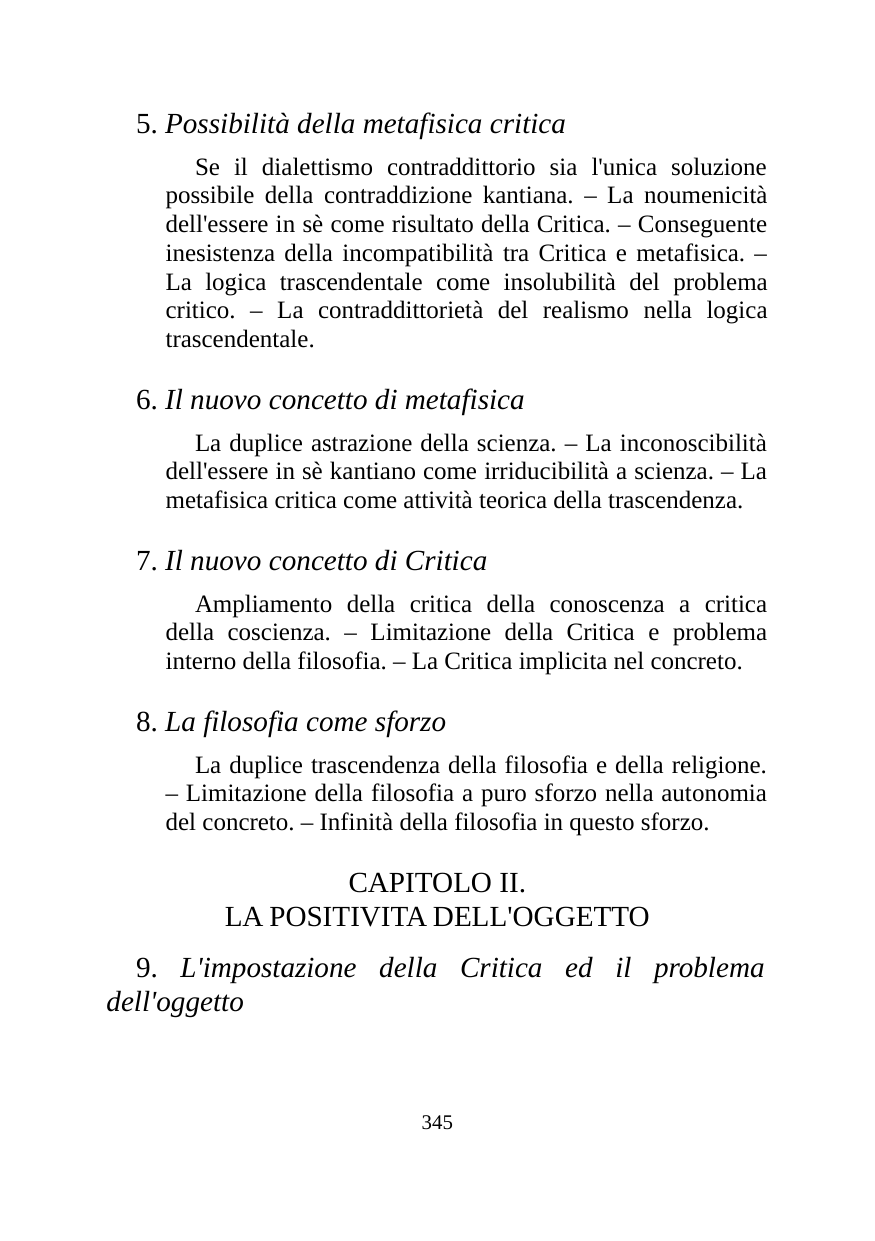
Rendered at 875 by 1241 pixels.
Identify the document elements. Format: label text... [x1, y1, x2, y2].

text CAPITOLO II. LA POSITIVITA DELL'OGGETTO [106, 865, 768, 932]
text Ampliamento della critica della conoscenza a critica della coscienza. – Limitazione della Critica e problema interno della filosofia. – La Critica implicita nel concreto. [165, 589, 768, 675]
text 9. L'impostazione della Critica ed il problema dell'oggetto [106, 950, 768, 1017]
text 6. Il nuovo concetto di metafisica [106, 382, 768, 416]
text 5. Possibilità della metafisica critica [106, 106, 768, 140]
text Se il dialettismo contraddittorio sia l'unica soluzione possibile della contraddizione kantiana. – La noumenicità dell'essere in sè come risultato della Critica. – Conseguente inesistenza della incompatibilità tra Critica e metafisica. – La logica trascendentale come insolubilità del problema critico. – La contraddittorietà del realismo nella logica trascendentale. [165, 152, 768, 353]
text La duplice astrazione della scienza. – La inconoscibilità dell'essere in sè kantiano come irriducibilità a scienza. – La metafisica critica come attività teorica della trascendenza. [165, 428, 768, 514]
text La duplice trascendenza della filosofia e della religione. – Limitazione della filosofia a puro sforzo nella autonomia del concreto. – Infinità della filosofia in questo sforzo. [165, 750, 768, 836]
text 7. Il nuovo concetto di Critica [106, 543, 768, 577]
text 8. La filosofia come sforzo [106, 704, 768, 738]
